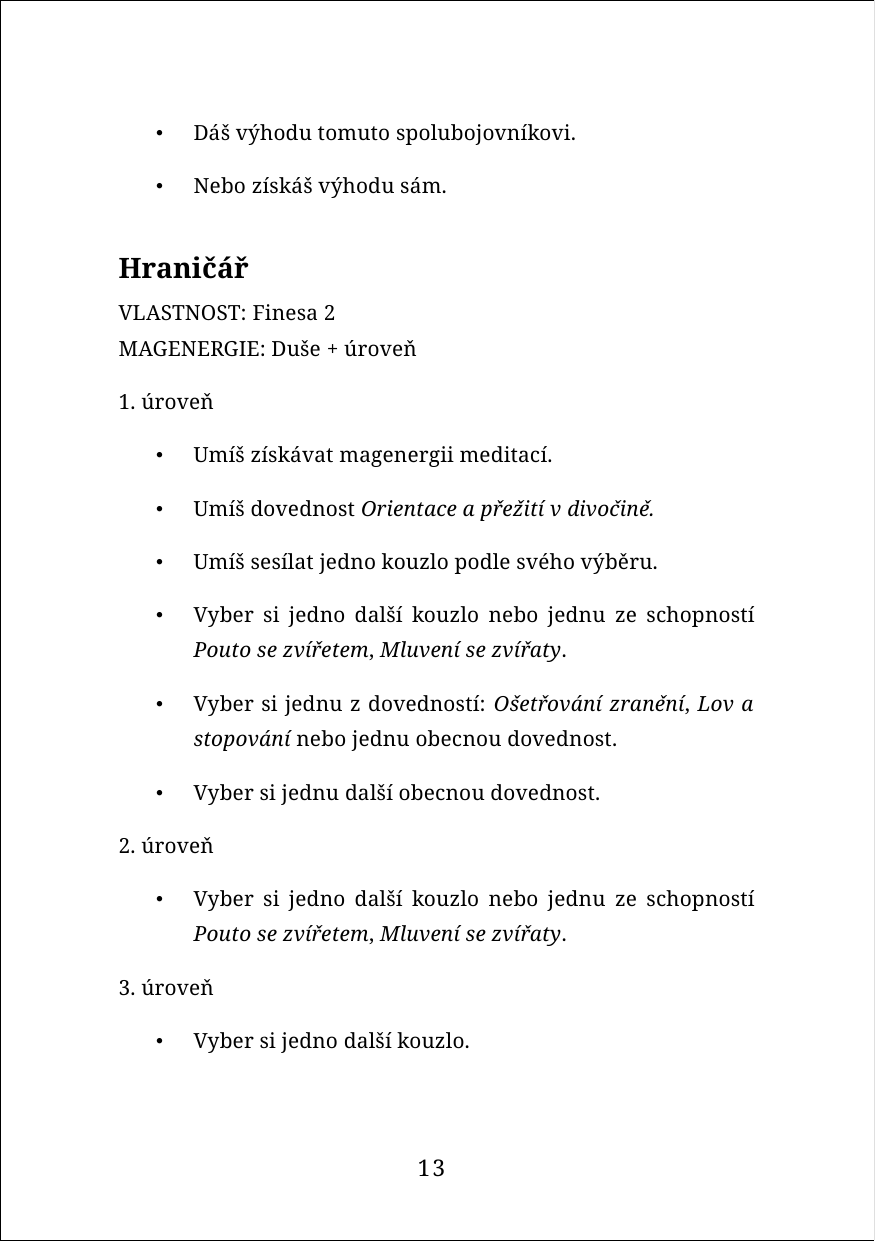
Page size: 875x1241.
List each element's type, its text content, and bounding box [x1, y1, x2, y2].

list Vyber si jednu další obecnou dovednost. [156, 778, 756, 806]
text 3. úroveň [118, 973, 756, 1001]
list Nebo získáš výhodu sám. [156, 171, 756, 200]
list Umíš získávat magenergii meditací. [156, 440, 756, 469]
subtitle Hraničář [118, 248, 756, 287]
text 2. úroveň [118, 831, 756, 859]
text VLASTNOST: Finesa 2 MAGENERGIE: Duše + úroveň [118, 298, 756, 362]
list Dáš výhodu tomuto spolubojovníkovi. [156, 118, 756, 147]
list Vyber si jedno další kouzlo nebo jednu ze schopností Pouto se zvířetem, Mluvení se zvířaty. [156, 600, 756, 664]
list Umíš dovednost Orientace a přežití v divočině. [156, 494, 756, 522]
list Vyber si jednu z dovedností: Ošetřování zranění, Lov a stopování nebo jednu obecnou dovednost. [156, 689, 756, 753]
list Vyber si jedno další kouzlo. [156, 1026, 756, 1054]
list Vyber si jedno další kouzlo nebo jednu ze schopností Pouto se zvířetem, Mluvení se zvířaty. [156, 884, 756, 948]
list Umíš sesílat jedno kouzlo podle svého výběru. [156, 547, 756, 575]
text 1. úroveň [118, 387, 756, 416]
